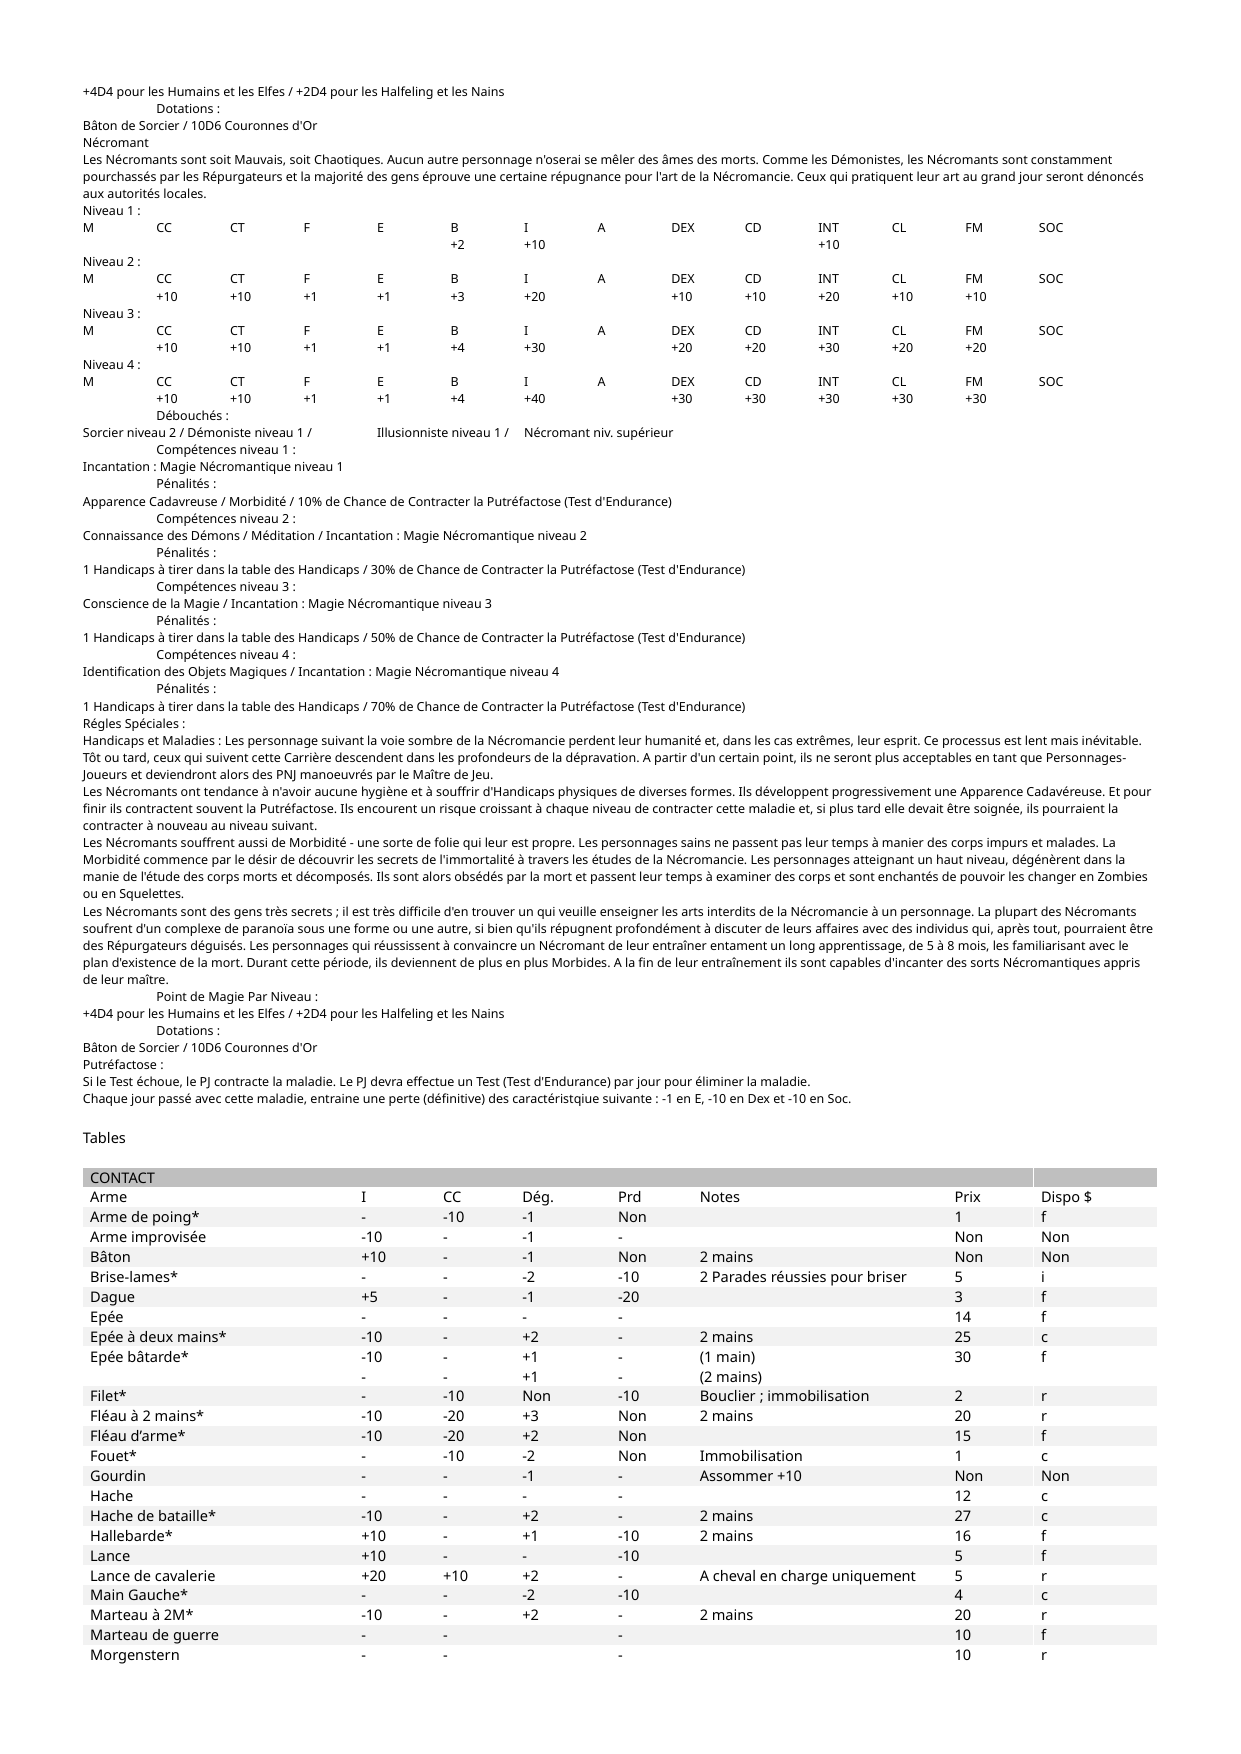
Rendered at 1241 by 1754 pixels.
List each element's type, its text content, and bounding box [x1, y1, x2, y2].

table_header CONTACT [83, 1168, 354, 1187]
text Niveau 3 : [83, 305, 1157, 322]
text Conscience de la Magie / Incantation : Magie Nécromantique niveau 3 [83, 595, 1157, 612]
table_cell -1 [515, 1207, 611, 1227]
table_cell 1 [947, 1207, 1033, 1227]
table_cell f [1034, 1346, 1157, 1366]
text 1 Handicaps à tirer dans la table des Handicaps / 70% de Chance de Contracter la Putréfactose (Test d'Endurance) [83, 698, 1157, 715]
table_cell Brise-lames* [83, 1267, 354, 1287]
text Niveau 4 : [83, 356, 1157, 373]
table_cell c [1034, 1585, 1157, 1605]
text Compétences niveau 2 : [83, 510, 1157, 527]
table_cell 3 [947, 1287, 1033, 1307]
table_cell Hache de bataille* [83, 1506, 354, 1526]
table_cell r [1034, 1605, 1157, 1625]
table_cell +1 [515, 1346, 611, 1366]
table_cell -2 [515, 1446, 611, 1466]
table_cell 2 mains [692, 1327, 947, 1346]
text Dotations : [83, 100, 1157, 117]
table_cell - [354, 1625, 436, 1645]
text Les Nécromants souffrent aussi de Morbidité - une sorte de folie qui leur est propre. Les personnages sains ne passent pas leur temps à manier des corps impurs et malades. La Morbidité commence par le désir de découvrir les secrets de l'immortalité à travers les études de la Nécromancie. Les personnages atteignant un haut niveau, dégénèrent dans la manie de l'étude des corps morts et décomposés. Ils sont alors obsédés par la mort et passent leur temps à examiner des corps et sont enchantés de pouvoir les changer en Zombies ou en Squelettes. [83, 834, 1157, 903]
text +10 +10 +1 +1 +4 +30 +20 +20 +30 +20 +20 [83, 339, 1157, 356]
table_cell - [354, 1486, 436, 1506]
table_cell -10 [611, 1526, 692, 1545]
table_cell Immobilisation [692, 1446, 947, 1466]
table_cell - [436, 1346, 515, 1366]
table_cell -20 [436, 1406, 515, 1426]
table_cell [692, 1625, 947, 1645]
text Incantation : Magie Nécromantique niveau 1 [83, 458, 1157, 476]
table_cell f [1034, 1287, 1157, 1307]
table_cell - [611, 1506, 692, 1526]
table_cell 4 [947, 1585, 1033, 1605]
table_cell Non [611, 1207, 692, 1227]
text M CC CT F E B I A DEX CD INT CL FM SOC [83, 271, 1157, 288]
table_cell - [436, 1466, 515, 1486]
table_cell f [1034, 1426, 1157, 1446]
table_cell +3 [515, 1406, 611, 1426]
table_cell Dague [83, 1287, 354, 1307]
table_cell Non [947, 1466, 1033, 1486]
table_cell - [354, 1267, 436, 1287]
table_cell - [436, 1545, 515, 1565]
text Apparence Cadavreuse / Morbidité / 10% de Chance de Contracter la Putréfactose (Test d'Endurance) [83, 493, 1157, 510]
table_cell [947, 1366, 1033, 1386]
table_cell (1 main) [692, 1346, 947, 1366]
table_cell - [611, 1625, 692, 1645]
table_cell - [611, 1645, 692, 1665]
table_cell -1 [515, 1466, 611, 1486]
table_cell Notes [692, 1187, 947, 1207]
table_cell - [515, 1545, 611, 1565]
text Chaque jour passé avec cette maladie, entraine une perte (définitive) des caractéristqiue suivante : -1 en E, -10 en Dex et -10 en Soc. [83, 1091, 1157, 1108]
table_cell Lance [83, 1545, 354, 1565]
table_cell - [436, 1605, 515, 1625]
table_cell i [1034, 1267, 1157, 1287]
text Dotations : [83, 1022, 1157, 1039]
table_cell f [1034, 1545, 1157, 1565]
text Débouchés : [83, 407, 1157, 424]
table_cell -10 [354, 1227, 436, 1247]
table_cell Arme [83, 1187, 354, 1207]
table_cell 5 [947, 1267, 1033, 1287]
table_cell +10 [354, 1526, 436, 1545]
text Pénalités : [83, 476, 1157, 493]
table_cell - [611, 1346, 692, 1366]
table_cell -10 [611, 1386, 692, 1406]
table_header [436, 1168, 515, 1187]
text Niveau 2 : [83, 253, 1157, 271]
table_cell Hallebarde* [83, 1526, 354, 1545]
table_cell +1 [515, 1526, 611, 1545]
table_cell -10 [354, 1346, 436, 1366]
table_cell Assommer +10 [692, 1466, 947, 1486]
table_cell +10 [436, 1565, 515, 1585]
text Sorcier niveau 2 / Démoniste niveau 1 / Illusionniste niveau 1 / Nécromant niv. supérieur [83, 424, 1157, 441]
table_cell -10 [436, 1386, 515, 1406]
table_cell Arme de poing* [83, 1207, 354, 1227]
table_cell -10 [611, 1585, 692, 1605]
text Bâton de Sorcier / 10D6 Couronnes d'Or [83, 1039, 1157, 1056]
text 1 Handicaps à tirer dans la table des Handicaps / 30% de Chance de Contracter la Putréfactose (Test d'Endurance) [83, 561, 1157, 578]
table_cell 2 Parades réussies pour briser [692, 1267, 947, 1287]
table_cell -10 [611, 1545, 692, 1565]
table_cell -10 [436, 1446, 515, 1466]
table_cell 15 [947, 1426, 1033, 1446]
table_cell - [436, 1645, 515, 1665]
table_cell Non [515, 1386, 611, 1406]
table_cell Bouclier ; immobilisation [692, 1386, 947, 1406]
table_cell - [354, 1446, 436, 1466]
table_cell Lance de cavalerie [83, 1565, 354, 1585]
table_cell -2 [515, 1585, 611, 1605]
table_cell - [436, 1625, 515, 1645]
table_cell Marteau de guerre [83, 1625, 354, 1645]
table_cell f [1034, 1307, 1157, 1327]
table_cell Arme improvisée [83, 1227, 354, 1247]
table_cell Non [1034, 1466, 1157, 1486]
table_cell Epée [83, 1307, 354, 1327]
text Putréfactose : [83, 1056, 1157, 1073]
table_header [354, 1168, 436, 1187]
table_cell -10 [354, 1506, 436, 1526]
table_cell +2 [515, 1605, 611, 1625]
table_header [611, 1168, 692, 1187]
table_header [947, 1168, 1033, 1187]
text Les Nécromants sont des gens très secrets ; il est très difficile d'en trouver un qui veuille enseigner les arts interdits de la Nécromancie à un personnage. La plupart des Nécromants soufrent d'un complexe de paranoïa sous une forme ou une autre, si bien qu'ils répugnent profondément à discuter de leurs affaires avec des individus qui, après tout, pourraient être des Répurgateurs déguisés. Les personnages qui réussissent à convaincre un Nécromant de leur entraîner entament un long apprentissage, de 5 à 8 mois, les familiarisant avec le plan d'existence de la mort. Durant cette période, ils deviennent de plus en plus Morbides. A la fin de leur entraînement ils sont capables d'incanter des sorts Nécromantiques appris de leur maître. [83, 903, 1157, 988]
table_cell [692, 1287, 947, 1307]
table_header [1034, 1168, 1157, 1187]
table_header [515, 1168, 611, 1187]
table_cell 10 [947, 1625, 1033, 1645]
table_cell Non [611, 1426, 692, 1446]
table_cell r [1034, 1565, 1157, 1585]
table_cell - [515, 1486, 611, 1506]
table_cell - [436, 1585, 515, 1605]
table_cell [692, 1585, 947, 1605]
table_cell - [354, 1366, 436, 1386]
table_cell - [611, 1227, 692, 1247]
table_cell - [611, 1466, 692, 1486]
table_cell -10 [611, 1267, 692, 1287]
table_cell - [354, 1207, 436, 1227]
table_cell - [436, 1247, 515, 1267]
table_cell f [1034, 1526, 1157, 1545]
table_cell 2 mains [692, 1406, 947, 1426]
text +2 +10 +10 [83, 236, 1157, 253]
table_cell +10 [354, 1545, 436, 1565]
text Bâton de Sorcier / 10D6 Couronnes d'Or [83, 117, 1157, 134]
table_cell 16 [947, 1526, 1033, 1545]
table_cell - [436, 1287, 515, 1307]
table_cell Morgenstern [83, 1645, 354, 1665]
table_cell Dég. [515, 1187, 611, 1207]
table_cell -20 [611, 1287, 692, 1307]
table_cell +20 [354, 1565, 436, 1585]
text Niveau 1 : [83, 202, 1157, 219]
table_cell Hache [83, 1486, 354, 1506]
table_cell -1 [515, 1247, 611, 1267]
table_cell [692, 1207, 947, 1227]
table_cell 5 [947, 1565, 1033, 1585]
table_cell 1 [947, 1446, 1033, 1466]
table_cell [1034, 1366, 1157, 1386]
text Régles Spéciales : [83, 715, 1157, 732]
table_cell - [611, 1605, 692, 1625]
table_cell 27 [947, 1506, 1033, 1526]
text Pénalités : [83, 544, 1157, 561]
table_cell 10 [947, 1645, 1033, 1665]
table_cell Marteau à 2M* [83, 1605, 354, 1625]
table_cell Non [611, 1406, 692, 1426]
table_cell [692, 1426, 947, 1446]
table_cell r [1034, 1645, 1157, 1665]
table_cell -10 [354, 1605, 436, 1625]
table_cell - [436, 1526, 515, 1545]
text Handicaps et Maladies : Les personnage suivant la voie sombre de la Nécromancie perdent leur humanité et, dans les cas extrêmes, leur esprit. Ce processus est lent mais inévitable. Tôt ou tard, ceux qui suivent cette Carrière descendent dans les profondeurs de la dépravation. A partir d'un certain point, ils ne seront plus acceptables en tant que Personnages-Joueurs et deviendront alors des PNJ manoeuvrés par le Maître de Jeu. [83, 732, 1157, 783]
table_cell Filet* [83, 1386, 354, 1406]
text Compétences niveau 4 : [83, 646, 1157, 663]
table_cell [515, 1645, 611, 1665]
table_cell [692, 1307, 947, 1327]
table_cell 2 mains [692, 1506, 947, 1526]
table_cell Non [947, 1247, 1033, 1267]
table_cell - [436, 1366, 515, 1386]
text Connaissance des Démons / Méditation / Incantation : Magie Nécromantique niveau 2 [83, 527, 1157, 544]
table_cell Gourdin [83, 1466, 354, 1486]
table_cell - [436, 1307, 515, 1327]
table_cell 14 [947, 1307, 1033, 1327]
text Si le Test échoue, le PJ contracte la maladie. Le PJ devra effectue un Test (Test d'Endurance) par jour pour éliminer la maladie. [83, 1073, 1157, 1091]
table_cell [515, 1625, 611, 1645]
table_cell 12 [947, 1486, 1033, 1506]
table_cell Main Gauche* [83, 1585, 354, 1605]
text Pénalités : [83, 681, 1157, 698]
table_cell Non [1034, 1247, 1157, 1267]
table_cell -1 [515, 1227, 611, 1247]
text Point de Magie Par Niveau : [83, 988, 1157, 1005]
table_cell 2 mains [692, 1605, 947, 1625]
table_cell 2 mains [692, 1526, 947, 1545]
table_cell 2 mains [692, 1247, 947, 1267]
table_cell Epée bâtarde* [83, 1346, 354, 1366]
text Identification des Objets Magiques / Incantation : Magie Nécromantique niveau 4 [83, 663, 1157, 681]
table_cell +5 [354, 1287, 436, 1307]
table_cell -10 [354, 1406, 436, 1426]
table_cell Non [611, 1247, 692, 1267]
table_cell -10 [436, 1207, 515, 1227]
table_cell - [436, 1327, 515, 1346]
table_cell +1 [515, 1366, 611, 1386]
table_cell 5 [947, 1545, 1033, 1565]
table_cell 30 [947, 1346, 1033, 1366]
table_cell +2 [515, 1565, 611, 1585]
table_cell Fouet* [83, 1446, 354, 1466]
table_cell [692, 1645, 947, 1665]
table_cell f [1034, 1625, 1157, 1645]
table_cell - [611, 1327, 692, 1346]
table_cell - [354, 1307, 436, 1327]
table_cell Prd [611, 1187, 692, 1207]
text M CC CT F E B I A DEX CD INT CL FM SOC [83, 219, 1157, 236]
text +10 +10 +1 +1 +3 +20 +10 +10 +20 +10 +10 [83, 288, 1157, 305]
table_cell I [354, 1187, 436, 1207]
text +4D4 pour les Humains et les Elfes / +2D4 pour les Halfeling et les Nains [83, 83, 1157, 100]
table_cell - [611, 1366, 692, 1386]
table_cell -2 [515, 1267, 611, 1287]
table_cell Prix [947, 1187, 1033, 1207]
table_cell [692, 1227, 947, 1247]
table_cell Non [947, 1227, 1033, 1247]
text Les Nécromants sont soit Mauvais, soit Chaotiques. Aucun autre personnage n'oserai se mêler des âmes des morts. Comme les Démonistes, les Nécromants sont constamment pourchassés par les Répurgateurs et la majorité des gens éprouve une certaine répugnance pour l'art de la Nécromancie. Ceux qui pratiquent leur art au grand jour seront dénoncés aux autorités locales. [83, 151, 1157, 202]
table_cell - [436, 1506, 515, 1526]
text M CC CT F E B I A DEX CD INT CL FM SOC [83, 322, 1157, 339]
text Compétences niveau 3 : [83, 578, 1157, 595]
table_cell f [1034, 1207, 1157, 1227]
table_cell - [436, 1486, 515, 1506]
table_cell [692, 1486, 947, 1506]
table_cell - [611, 1486, 692, 1506]
table_cell - [354, 1466, 436, 1486]
table_cell - [611, 1565, 692, 1585]
table_cell Bâton [83, 1247, 354, 1267]
table_cell c [1034, 1486, 1157, 1506]
text +4D4 pour les Humains et les Elfes / +2D4 pour les Halfeling et les Nains [83, 1005, 1157, 1022]
table_cell -20 [436, 1426, 515, 1446]
table_cell +10 [354, 1247, 436, 1267]
text 1 Handicaps à tirer dans la table des Handicaps / 50% de Chance de Contracter la Putréfactose (Test d'Endurance) [83, 629, 1157, 646]
table_cell A cheval en charge uniquement [692, 1565, 947, 1585]
table_cell - [354, 1386, 436, 1406]
table_cell - [436, 1267, 515, 1287]
table_cell c [1034, 1506, 1157, 1526]
table_cell Fléau d’arme* [83, 1426, 354, 1446]
table_header [692, 1168, 947, 1187]
table_cell [692, 1545, 947, 1565]
table_cell Non [611, 1446, 692, 1466]
table_cell (2 mains) [692, 1366, 947, 1386]
table_cell Fléau à 2 mains* [83, 1406, 354, 1426]
table_cell 20 [947, 1605, 1033, 1625]
table_cell 2 [947, 1386, 1033, 1406]
text Nécromant [83, 134, 1157, 151]
table_cell - [354, 1645, 436, 1665]
text +10 +10 +1 +1 +4 +40 +30 +30 +30 +30 +30 [83, 390, 1157, 407]
table_cell - [611, 1307, 692, 1327]
text Compétences niveau 1 : [83, 441, 1157, 458]
table_cell 20 [947, 1406, 1033, 1426]
table_cell +2 [515, 1327, 611, 1346]
table_cell - [515, 1307, 611, 1327]
table_cell CC [436, 1187, 515, 1207]
table_cell +2 [515, 1426, 611, 1446]
table_cell -10 [354, 1426, 436, 1446]
table_cell +2 [515, 1506, 611, 1526]
table_cell r [1034, 1386, 1157, 1406]
text M CC CT F E B I A DEX CD INT CL FM SOC [83, 373, 1157, 390]
table_cell [83, 1366, 354, 1386]
table_cell Epée à deux mains* [83, 1327, 354, 1346]
table_cell c [1034, 1327, 1157, 1346]
table_cell 25 [947, 1327, 1033, 1346]
table_cell - [354, 1585, 436, 1605]
table_cell c [1034, 1446, 1157, 1466]
table_cell Non [1034, 1227, 1157, 1247]
text Pénalités : [83, 612, 1157, 629]
table_cell - [436, 1227, 515, 1247]
text Les Nécromants ont tendance à n'avoir aucune hygiène et à souffrir d'Handicaps physiques de diverses formes. Ils développent progressivement une Apparence Cadavéreuse. Et pour finir ils contractent souvent la Putréfactose. Ils encourent un risque croissant à chaque niveau de contracter cette maladie et, si plus tard elle devait être soignée, ils pourraient la contracter à nouveau au niveau suivant. [83, 783, 1157, 834]
table_cell -10 [354, 1327, 436, 1346]
table_cell r [1034, 1406, 1157, 1426]
table_cell Dispo $ [1034, 1187, 1157, 1207]
table_cell -1 [515, 1287, 611, 1307]
text Tables [83, 1128, 1157, 1147]
